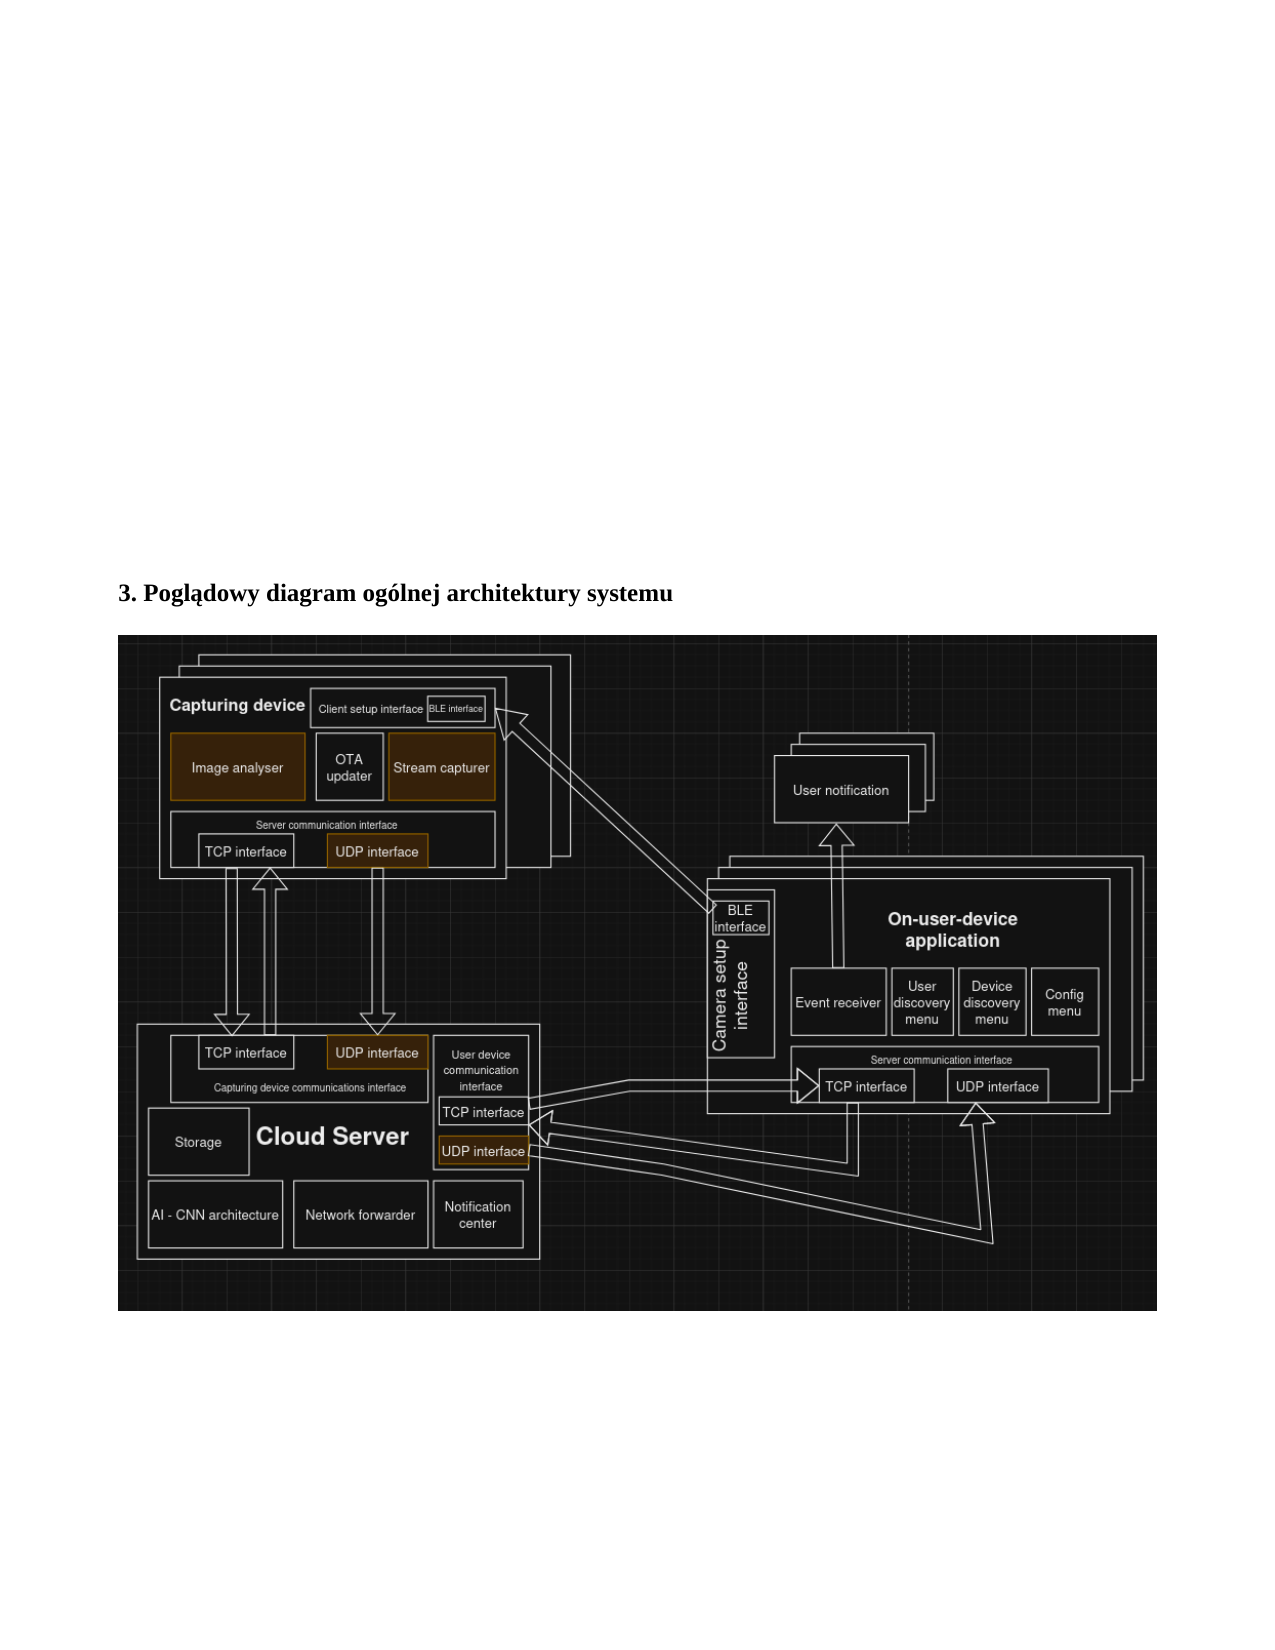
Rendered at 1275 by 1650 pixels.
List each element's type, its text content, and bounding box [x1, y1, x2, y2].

text 3. Poglądowy diagram ogólnej architektury systemu [118, 578, 1157, 607]
picture [118, 635, 1157, 1311]
